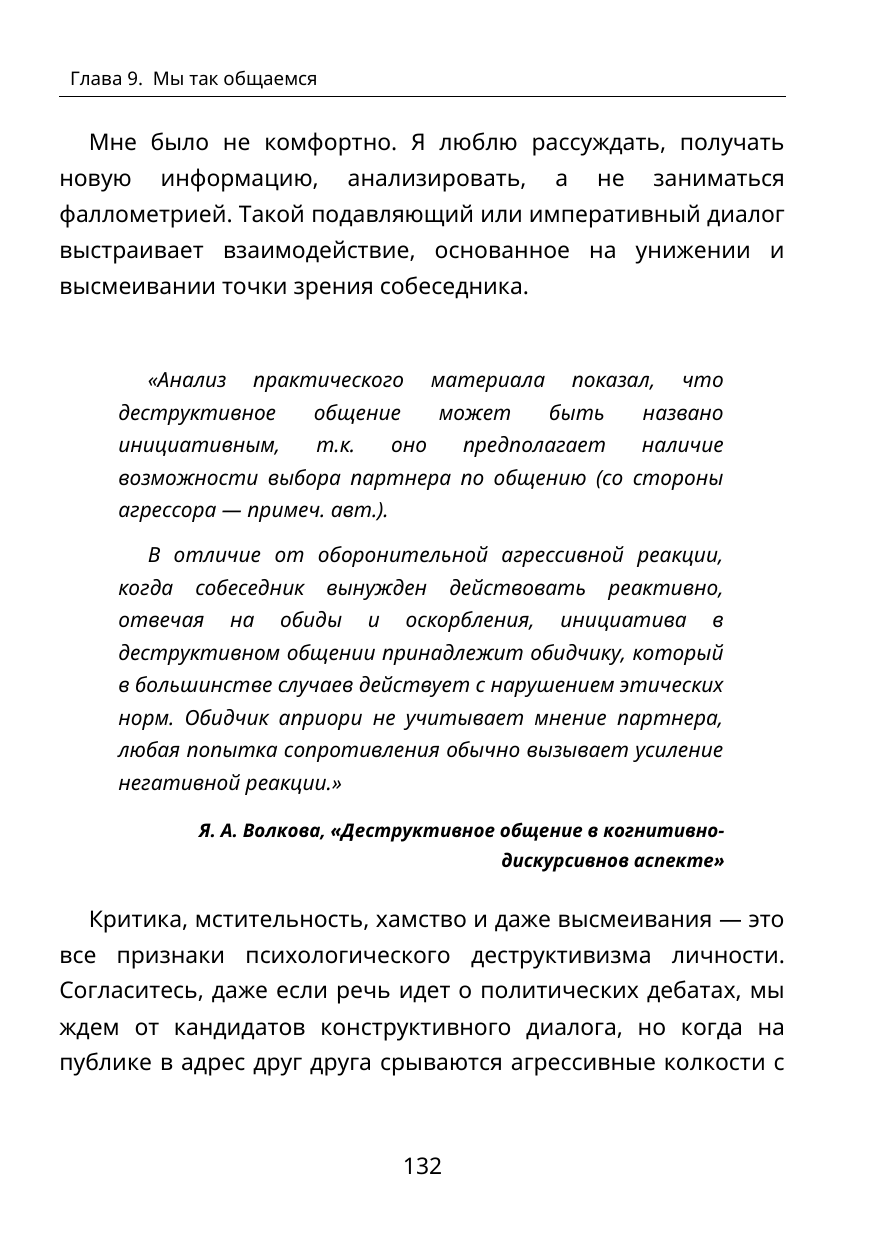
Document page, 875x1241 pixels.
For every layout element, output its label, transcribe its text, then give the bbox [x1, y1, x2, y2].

text Мне было не комфортно. Я люблю рассуждать, получать новую информацию, анализировать, а не заниматься фаллометрией. Такой подавляющий или императивный диалог выстраивает взаимодействие, основанное на унижении и высмеивании точки зрения собеседника. [59, 126, 786, 301]
text В отличие от оборонительной агрессивной реакции, когда собеседник вынужден действовать реактивно, отвечая на обиды и оскорбления, инициатива в деструктивном общении принадлежит обидчику, который в большинстве случаев действует с нарушением этических норм. Обидчик априори не учитывает мнение партнера, любая попытка сопротивления обычно вызывает усиление негативной реакции.» [118, 540, 726, 797]
text Я. А. Волкова, «Деструктивное общение в когнитивно-дискурсивнов аспекте» [118, 813, 726, 873]
text «Анализ практического материала показал, что деструктивное общение может быть названо инициативным, т.к. оно предполагает наличие возможности выбора партнера по общению (со стороны агрессора — примеч. авт.). [118, 365, 726, 524]
text Критика, мстительность, хамство и даже высмеивания — это все признаки психологического деструктивизма личности. Согласитесь, даже если речь идет о политических дебатах, мы ждем от кандидатов конструктивного диалога, но когда на публике в адрес друг друга срываются агрессивные колкости с [59, 903, 786, 1078]
